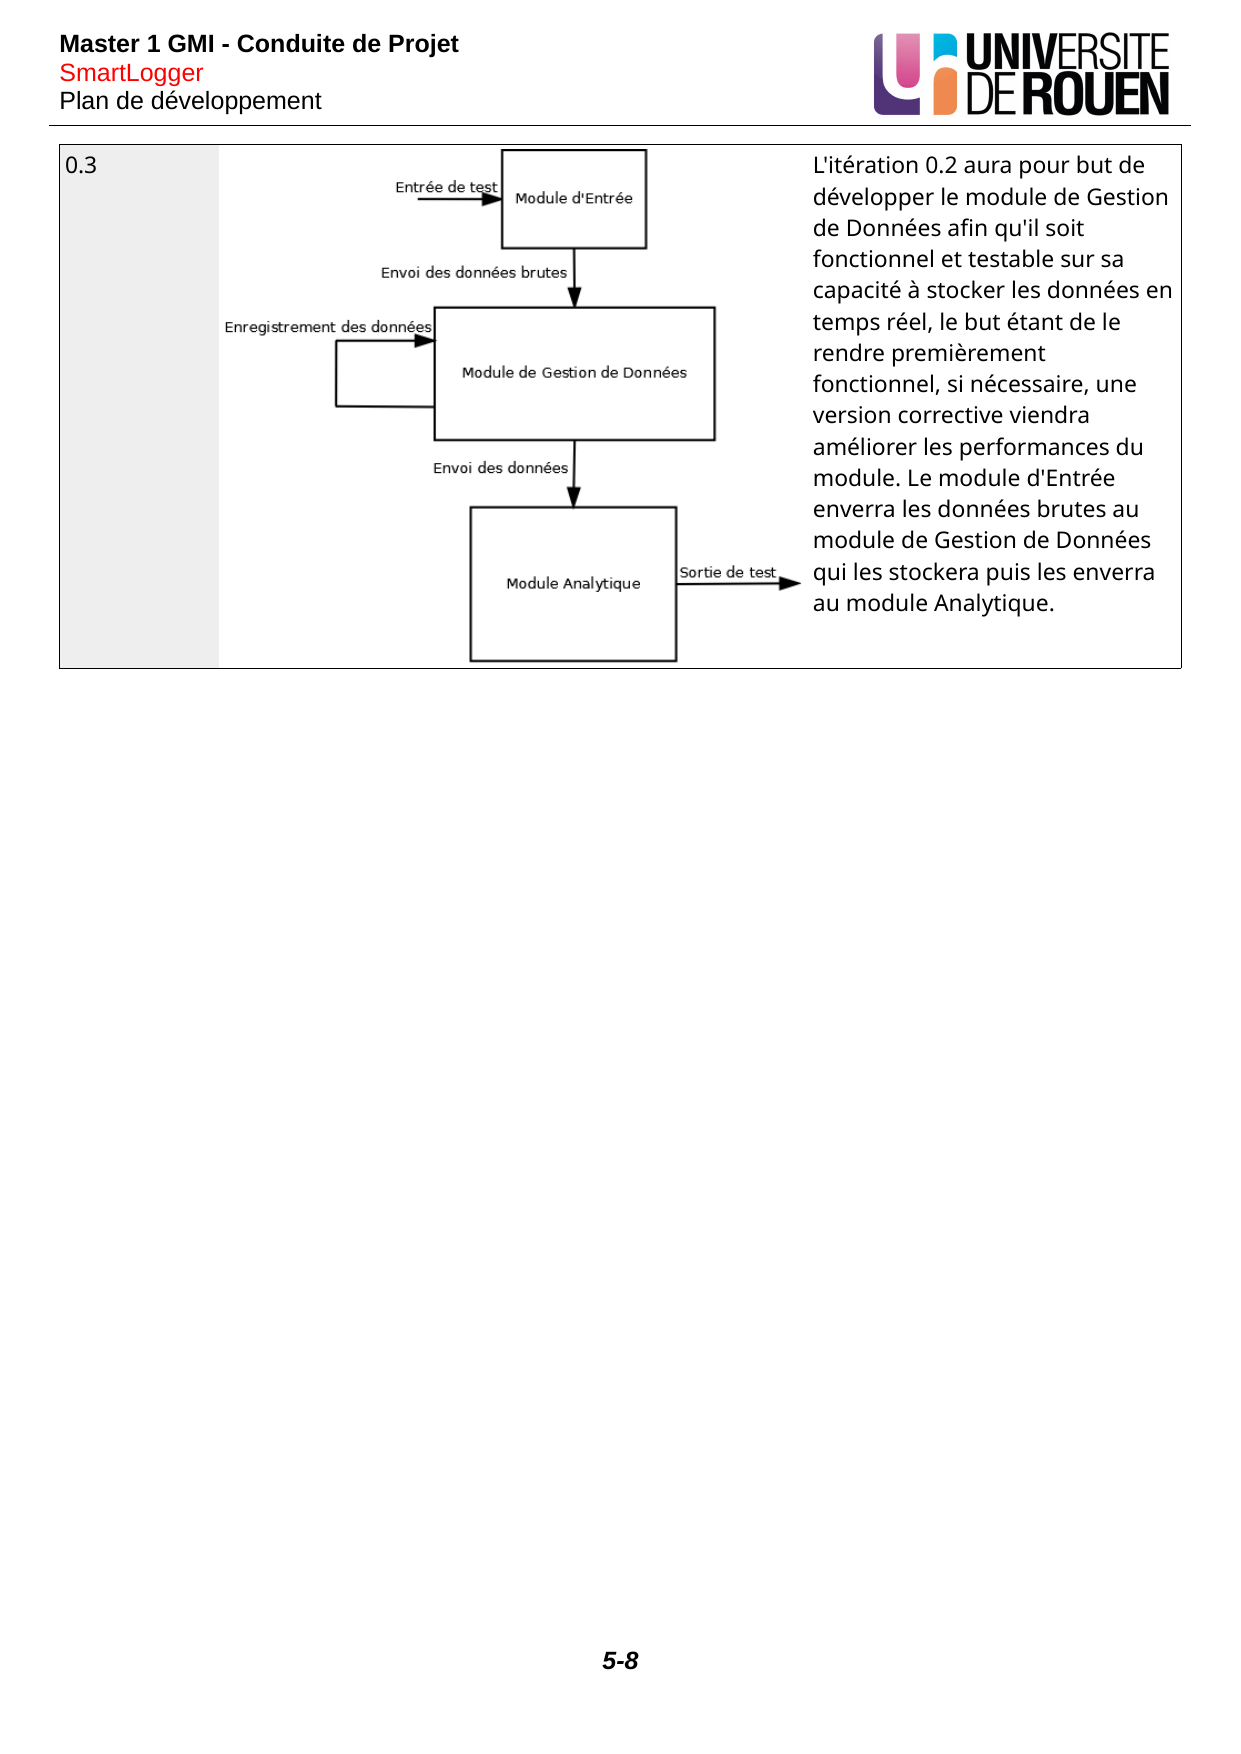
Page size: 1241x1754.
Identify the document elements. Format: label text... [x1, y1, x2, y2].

table_cell 0.3 [60, 145, 219, 668]
picture [872, 32, 1170, 118]
table_cell [219, 145, 807, 668]
picture [225, 149, 802, 663]
table_cell L'itération 0.2 aura pour but de développer le module de Gestion de Données afin qu'il soit fonctionnel et testable sur sa capacité à stocker les données en temps réel, le but étant de le rendre premièrement fonctionnel, si nécessaire, une version corrective viendra améliorer les performances du module. Le module d'Entrée enverra les données brutes au module de Gestion de Données qui les stockera puis les enverra au module Analytique. [807, 145, 1181, 668]
